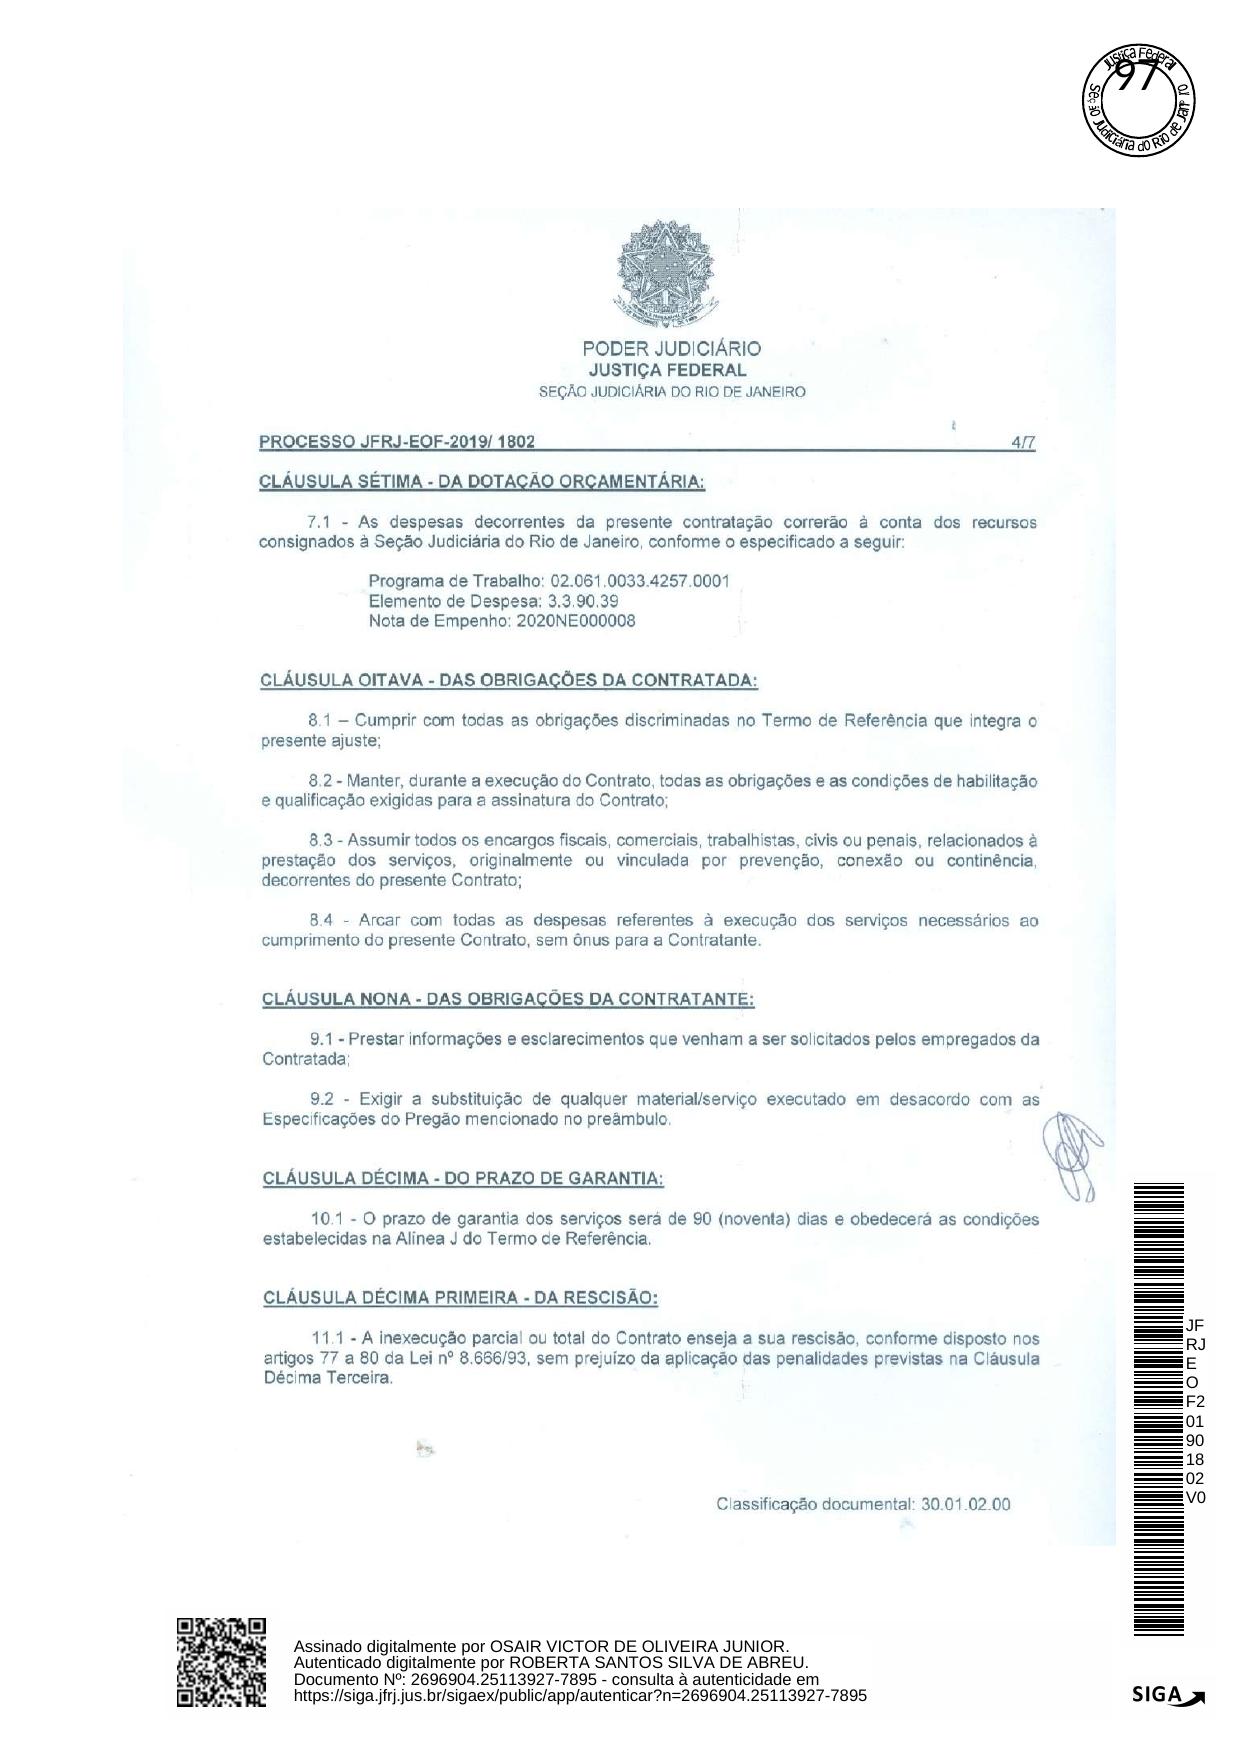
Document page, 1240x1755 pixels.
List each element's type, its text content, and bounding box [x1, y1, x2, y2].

text JFRJEOF201901802V01 [1186, 1316, 1206, 1504]
text ç [1088, 98, 1099, 106]
text e [1179, 97, 1193, 105]
